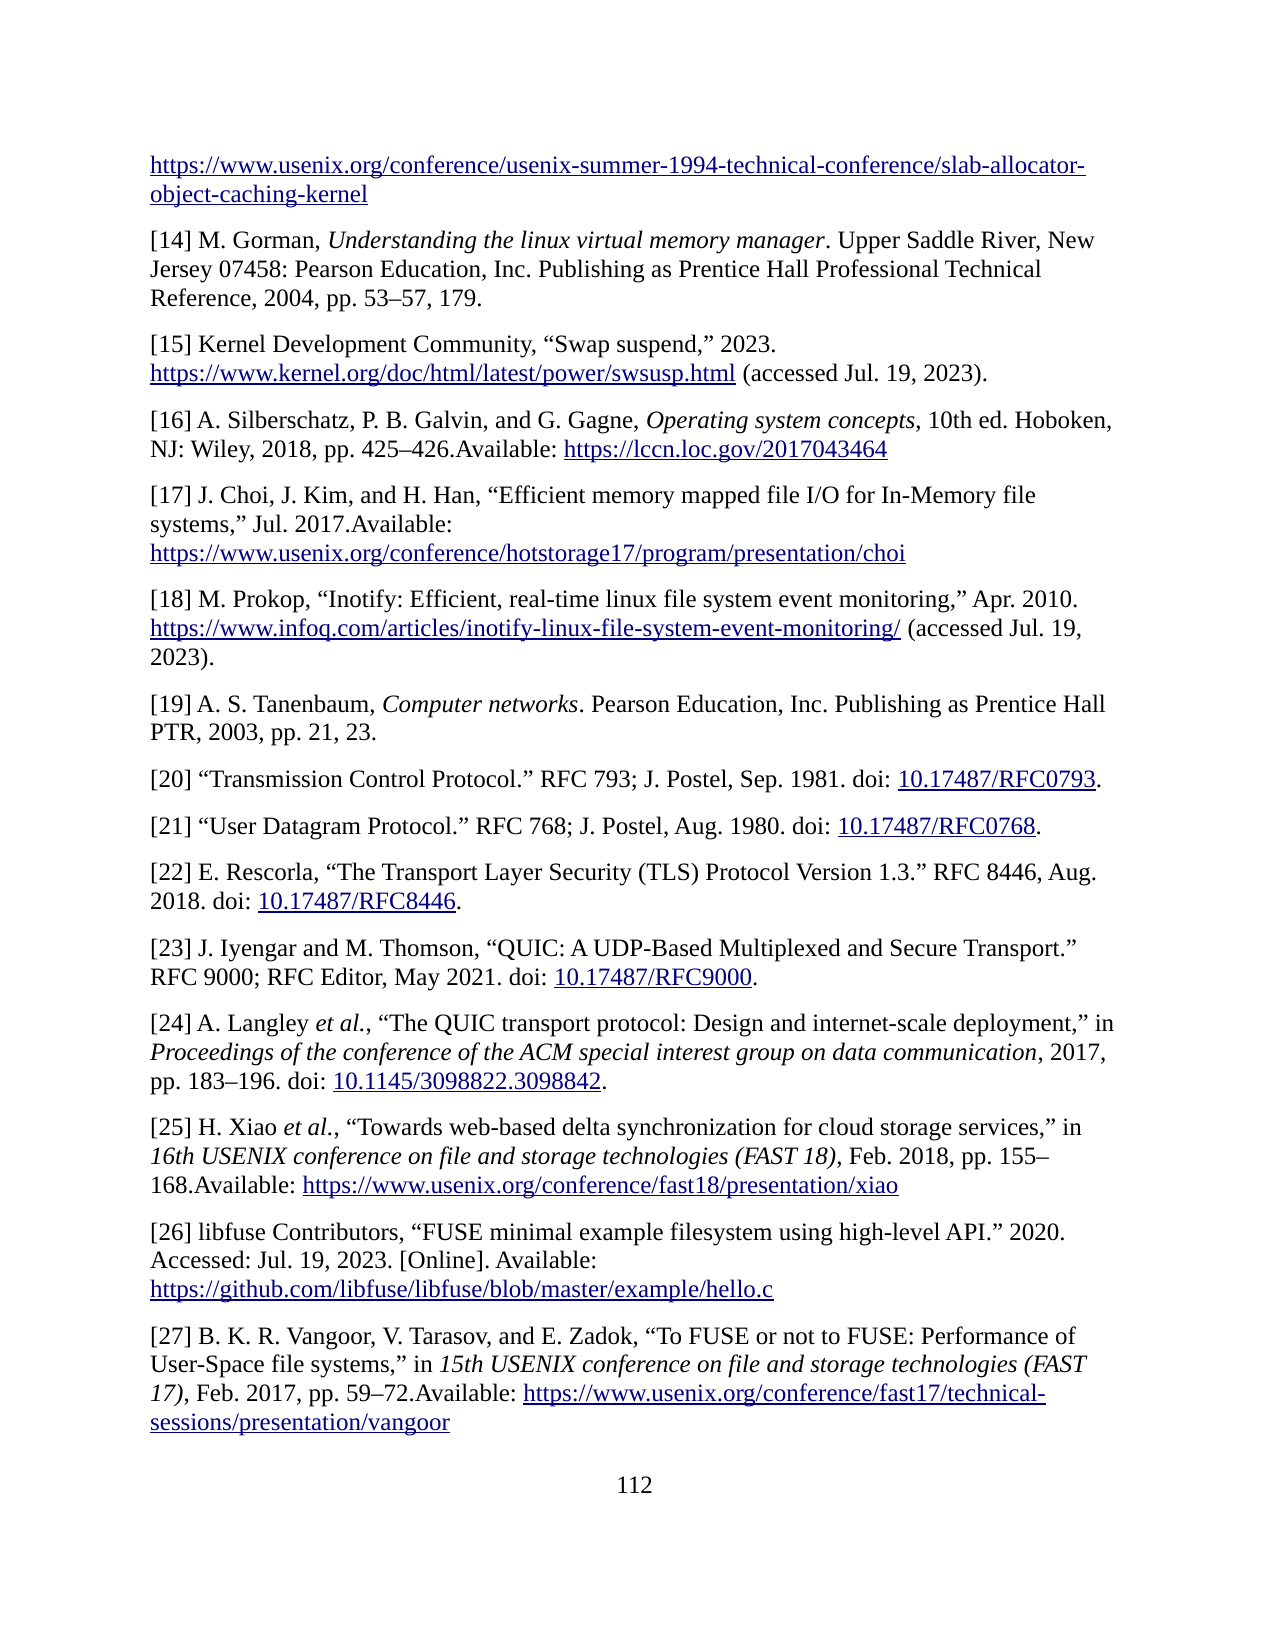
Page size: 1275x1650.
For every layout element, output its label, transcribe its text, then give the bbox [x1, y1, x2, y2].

text [21] “User Datagram Protocol.” RFC 768; J. Postel, Aug. 1980. doi: 10.17487/RFC0768. [150, 811, 1125, 839]
text https://www.usenix.org/conference/usenix-summer-1994-technical-conference/slab-allocator-object-caching-kernel [150, 150, 1125, 207]
text [20] “Transmission Control Protocol.” RFC 793; J. Postel, Sep. 1981. doi: 10.17487/RFC0793. [150, 764, 1125, 793]
text [22] E. Rescorla, “The Transport Layer Security (TLS) Protocol Version 1.3.” RFC 8446, Aug. 2018. doi: 10.17487/RFC8446. [150, 857, 1125, 915]
text [15] Kernel Development Community, “Swap suspend,” 2023. https://www.kernel.org/doc/html/latest/power/swsusp.html (accessed Jul. 19, 2023). [150, 329, 1125, 387]
text [18] M. Prokop, “Inotify: Efficient, real-time linux file system event monitoring,” Apr. 2010. https://www.infoq.com/articles/inotify-linux-file-system-event-monitoring/ (accessed Jul. 19, 2023). [150, 584, 1125, 671]
text [16] A. Silberschatz, P. B. Galvin, and G. Gagne, Operating system concepts, 10th ed. Hoboken, NJ: Wiley, 2018, pp. 425–426.Available: https://lccn.loc.gov/2017043464 [150, 405, 1125, 462]
text [27] B. K. R. Vangoor, V. Tarasov, and E. Zadok, “To FUSE or not to FUSE: Performance of User-Space file systems,” in 15th USENIX conference on file and storage technologies (FAST 17), Feb. 2017, pp. 59–72.Available: https://www.usenix.org/conference/fast17/technical-sessions/presentation/vangoor [150, 1321, 1125, 1436]
text [26] libfuse Contributors, “FUSE minimal example filesystem using high-level API.” 2020. Accessed: Jul. 19, 2023. [Online]. Available: https://github.com/libfuse/libfuse/blob/master/example/hello.c [150, 1217, 1125, 1303]
text [19] A. S. Tanenbaum, Computer networks. Pearson Education, Inc. Publishing as Prentice Hall PTR, 2003, pp. 21, 23. [150, 689, 1125, 746]
text [17] J. Choi, J. Kim, and H. Han, “Efficient memory mapped file I/O for In-Memory file systems,” Jul. 2017.Available: https://www.usenix.org/conference/hotstorage17/program/presentation/choi [150, 480, 1125, 567]
text [14] M. Gorman, Understanding the linux virtual memory manager. Upper Saddle River, New Jersey 07458: Pearson Education, Inc. Publishing as Prentice Hall Professional Technical Reference, 2004, pp. 53–57, 179. [150, 225, 1125, 312]
text [24] A. Langley et al., “The QUIC transport protocol: Design and internet-scale deployment,” in Proceedings of the conference of the ACM special interest group on data communication, 2017, pp. 183–196. doi: 10.1145/3098822.3098842. [150, 1008, 1125, 1094]
text [23] J. Iyengar and M. Thomson, “QUIC: A UDP-Based Multiplexed and Secure Transport.” RFC 9000; RFC Editor, May 2021. doi: 10.17487/RFC9000. [150, 933, 1125, 990]
text [25] H. Xiao et al., “Towards web-based delta synchronization for cloud storage services,” in 16th USENIX conference on file and storage technologies (FAST 18), Feb. 2018, pp. 155–168.Available: https://www.usenix.org/conference/fast18/presentation/xiao [150, 1112, 1125, 1199]
